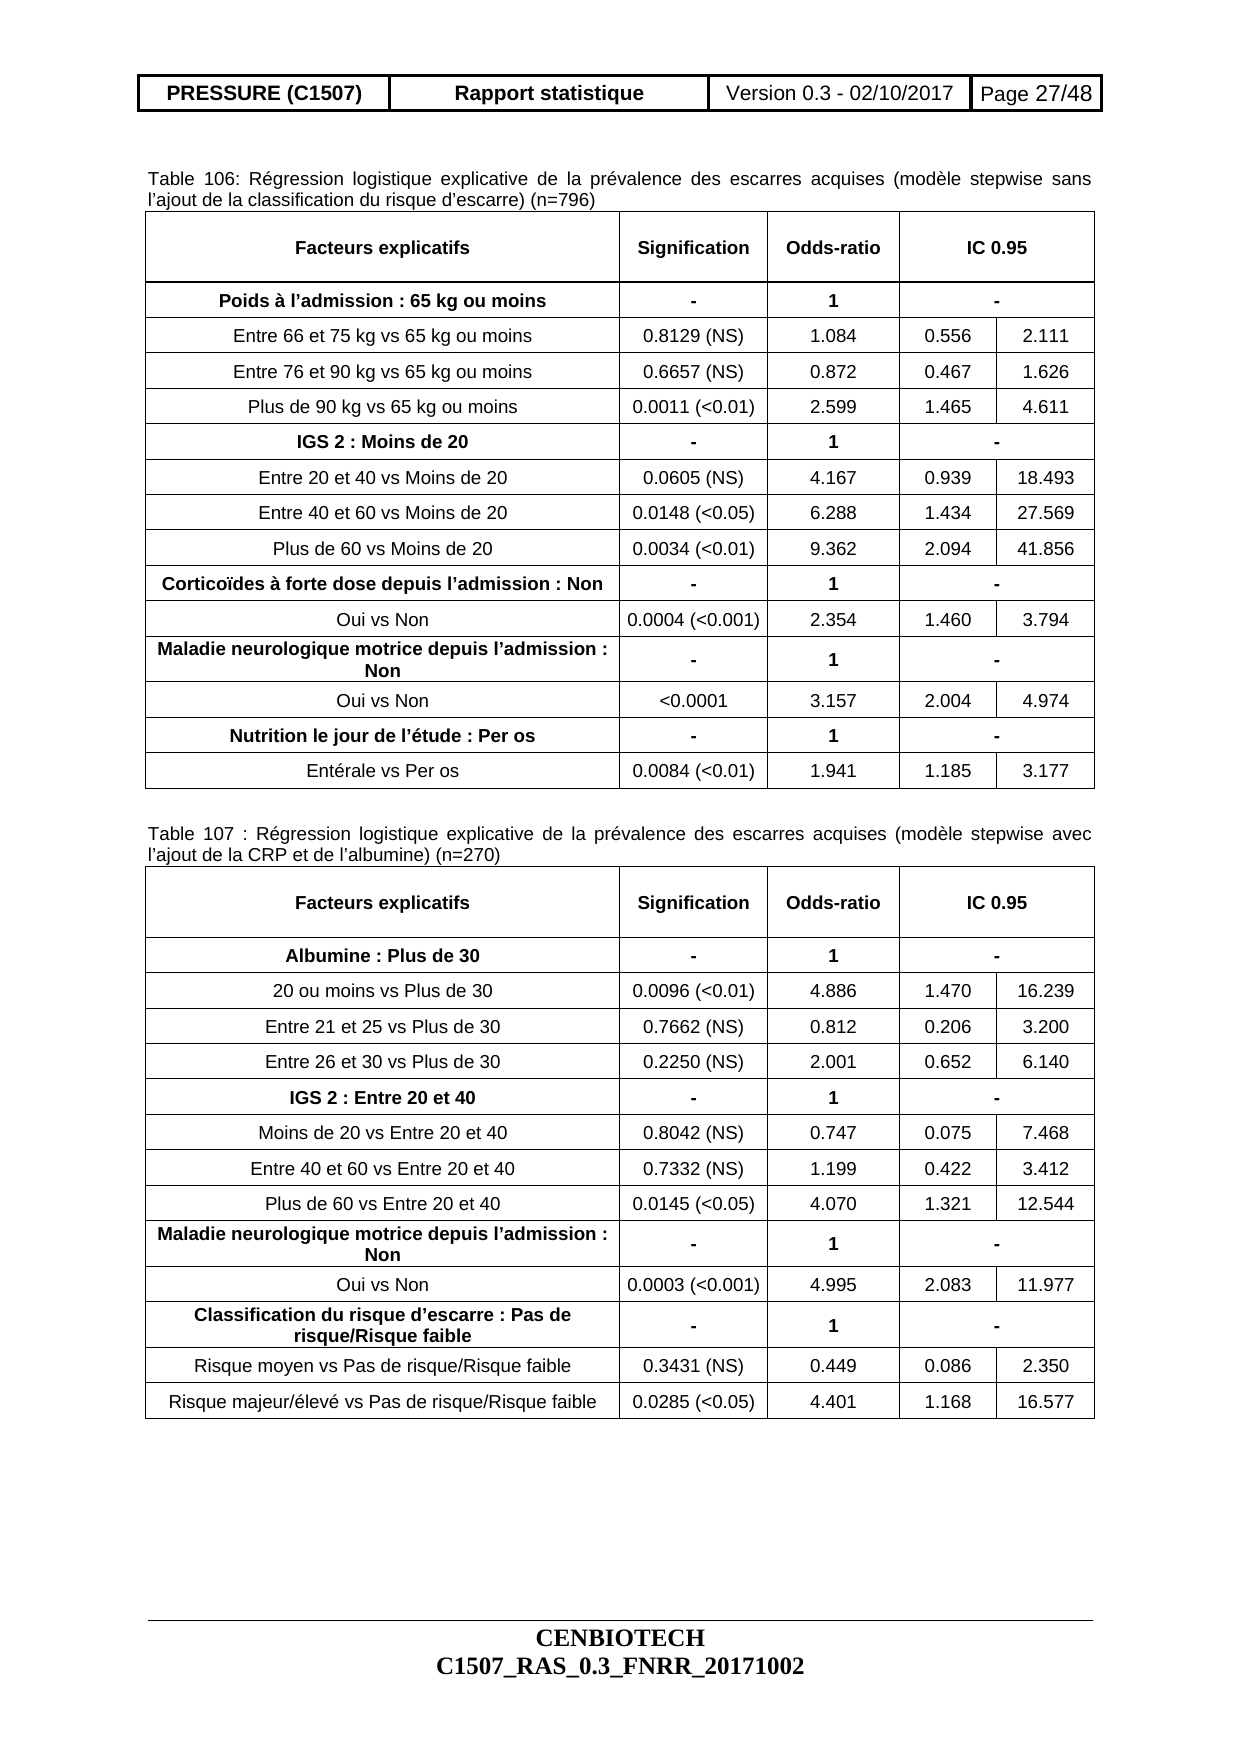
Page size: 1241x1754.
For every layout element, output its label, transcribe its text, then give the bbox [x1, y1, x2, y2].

table_cell 0.0011 (<0.01) [620, 389, 767, 423]
table_cell 4.167 [768, 460, 899, 494]
table_cell - [620, 637, 767, 681]
table_cell Oui vs Non [146, 682, 619, 717]
table_cell 1.321 [900, 1186, 996, 1220]
table_cell 1 [768, 637, 899, 681]
table_cell 4.995 [768, 1267, 899, 1301]
table_cell Maladie neurologique motrice depuis l’admission : Non [146, 637, 619, 681]
table_cell 0.6657 (NS) [620, 353, 767, 388]
table_header Signification [620, 212, 767, 281]
table_cell 4.401 [768, 1383, 899, 1418]
table_cell Poids à l’admission : 65 kg ou moins [146, 283, 619, 317]
table_cell 0.2250 (NS) [620, 1044, 767, 1078]
table_cell 6.288 [768, 495, 899, 529]
table_cell Entre 66 et 75 kg vs 65 kg ou moins [146, 318, 619, 352]
table_cell Risque moyen vs Pas de risque/Risque faible [146, 1348, 619, 1382]
table_cell 11.977 [997, 1267, 1094, 1301]
table_cell 2.350 [997, 1348, 1094, 1382]
table_cell 6.140 [997, 1044, 1094, 1078]
table_cell 0.7662 (NS) [620, 1009, 767, 1043]
table_cell 3.412 [997, 1150, 1094, 1184]
table_header Odds-ratio [768, 212, 899, 281]
table_cell - [900, 424, 1094, 458]
table_cell IGS 2 : Moins de 20 [146, 424, 619, 458]
table_cell Nutrition le jour de l’étude : Per os [146, 718, 619, 752]
table_cell Entérale vs Per os [146, 753, 619, 787]
table_cell 1.465 [900, 389, 996, 423]
table_cell 1.460 [900, 601, 996, 636]
table_cell Risque majeur/élevé vs Pas de risque/Risque faible [146, 1383, 619, 1418]
table_cell - [620, 1302, 767, 1347]
table_cell 1.199 [768, 1150, 899, 1184]
table_cell 0.0145 (<0.05) [620, 1186, 767, 1220]
table_cell 0.0003 (<0.001) [620, 1267, 767, 1301]
table_cell 0.872 [768, 353, 899, 388]
table_cell Oui vs Non [146, 1267, 619, 1301]
table_cell 16.577 [997, 1383, 1094, 1418]
table_cell Albumine : Plus de 30 [146, 938, 619, 972]
table_cell 0.206 [900, 1009, 996, 1043]
table_cell - [620, 1079, 767, 1114]
table_header Facteurs explicatifs [146, 867, 619, 937]
table_cell 4.611 [997, 389, 1094, 423]
table_cell 2.354 [768, 601, 899, 636]
table_cell Oui vs Non [146, 601, 619, 636]
table_cell 1 [768, 938, 899, 972]
table_cell 1.941 [768, 753, 899, 787]
table_cell 18.493 [997, 460, 1094, 494]
table_cell - [620, 938, 767, 972]
table_cell - [620, 424, 767, 458]
table_cell 0.556 [900, 318, 996, 352]
text Table 106: Régression logistique explicative de la prévalence des escarres acquises (modèle stepwise sans l’ajout de la classification du risque d’escarre) (n=796) [148, 167, 1093, 211]
table_cell 1.470 [900, 973, 996, 1007]
text Table 107 : Régression logistique explicative de la prévalence des escarres acquises (modèle stepwise avec l’ajout de la CRP et de l’albumine) (n=270) [148, 823, 1093, 866]
table_cell - [900, 718, 1094, 752]
table_cell Maladie neurologique motrice depuis l’admission : Non [146, 1221, 619, 1266]
table_cell 0.0096 (<0.01) [620, 973, 767, 1007]
table_cell 0.0084 (<0.01) [620, 753, 767, 787]
table_cell Corticoïdes à forte dose depuis l’admission : Non [146, 566, 619, 600]
table_header Signification [620, 867, 767, 937]
table_cell 0.8042 (NS) [620, 1115, 767, 1149]
table_cell 1 [768, 1079, 899, 1114]
table_cell 1.185 [900, 753, 996, 787]
table_cell 7.468 [997, 1115, 1094, 1149]
table_cell 0.7332 (NS) [620, 1150, 767, 1184]
table_cell 0.747 [768, 1115, 899, 1149]
table_cell 1 [768, 566, 899, 600]
table_cell Entre 26 et 30 vs Plus de 30 [146, 1044, 619, 1078]
table_cell - [620, 566, 767, 600]
table_cell 0.0034 (<0.01) [620, 530, 767, 565]
table_cell 1.168 [900, 1383, 996, 1418]
table_cell 0.3431 (NS) [620, 1348, 767, 1382]
table_cell 0.075 [900, 1115, 996, 1149]
table_cell 1.434 [900, 495, 996, 529]
table_cell Entre 40 et 60 vs Moins de 20 [146, 495, 619, 529]
table_cell 2.001 [768, 1044, 899, 1078]
table_header IC 0.95 [900, 867, 1094, 937]
table_cell 1.084 [768, 318, 899, 352]
table_cell Plus de 60 vs Entre 20 et 40 [146, 1186, 619, 1220]
table_cell 1 [768, 424, 899, 458]
table_cell 1 [768, 1302, 899, 1347]
table_cell - [900, 1079, 1094, 1114]
table_cell Entre 40 et 60 vs Entre 20 et 40 [146, 1150, 619, 1184]
table_cell 2.111 [997, 318, 1094, 352]
table_cell Entre 76 et 90 kg vs 65 kg ou moins [146, 353, 619, 388]
table_cell Entre 20 et 40 vs Moins de 20 [146, 460, 619, 494]
table_cell - [900, 637, 1094, 681]
table_cell 4.070 [768, 1186, 899, 1220]
table_cell 20 ou moins vs Plus de 30 [146, 973, 619, 1007]
table_cell 0.086 [900, 1348, 996, 1382]
table_cell - [620, 283, 767, 317]
table_cell 3.177 [997, 753, 1094, 787]
table_cell 0.422 [900, 1150, 996, 1184]
table_cell 2.083 [900, 1267, 996, 1301]
table_cell Moins de 20 vs Entre 20 et 40 [146, 1115, 619, 1149]
table_cell <0.0001 [620, 682, 767, 717]
table_cell - [620, 1221, 767, 1266]
table_cell 1 [768, 718, 899, 752]
table_cell 16.239 [997, 973, 1094, 1007]
table_header Odds-ratio [768, 867, 899, 937]
table_cell 0.8129 (NS) [620, 318, 767, 352]
table_header Facteurs explicatifs [146, 212, 619, 281]
table_cell - [900, 566, 1094, 600]
table_cell 0.467 [900, 353, 996, 388]
table_cell 0.0148 (<0.05) [620, 495, 767, 529]
table_cell 2.094 [900, 530, 996, 565]
table_cell Entre 21 et 25 vs Plus de 30 [146, 1009, 619, 1043]
table_cell 3.157 [768, 682, 899, 717]
table_cell - [900, 1221, 1094, 1266]
table_cell 1 [768, 1221, 899, 1266]
table_cell 27.569 [997, 495, 1094, 529]
table_cell 9.362 [768, 530, 899, 565]
table_cell 3.794 [997, 601, 1094, 636]
table_cell 0.0605 (NS) [620, 460, 767, 494]
table_cell 12.544 [997, 1186, 1094, 1220]
table_cell 1 [768, 283, 899, 317]
table_cell 4.886 [768, 973, 899, 1007]
table_cell 3.200 [997, 1009, 1094, 1043]
table_cell - [900, 283, 1094, 317]
table_cell 0.0285 (<0.05) [620, 1383, 767, 1418]
table_cell 2.004 [900, 682, 996, 717]
table_cell Classification du risque d’escarre : Pas de risque/Risque faible [146, 1302, 619, 1347]
table_cell Plus de 90 kg vs 65 kg ou moins [146, 389, 619, 423]
table_cell 41.856 [997, 530, 1094, 565]
table_cell 0.0004 (<0.001) [620, 601, 767, 636]
table_cell 0.812 [768, 1009, 899, 1043]
table_cell 1.626 [997, 353, 1094, 388]
table_header IC 0.95 [900, 212, 1094, 281]
table_cell IGS 2 : Entre 20 et 40 [146, 1079, 619, 1114]
table_cell 0.939 [900, 460, 996, 494]
table_cell - [900, 1302, 1094, 1347]
table_cell - [900, 938, 1094, 972]
table_cell 2.599 [768, 389, 899, 423]
table_cell Plus de 60 vs Moins de 20 [146, 530, 619, 565]
table_cell 0.449 [768, 1348, 899, 1382]
table_cell 4.974 [997, 682, 1094, 717]
table_cell - [620, 718, 767, 752]
table_cell 0.652 [900, 1044, 996, 1078]
